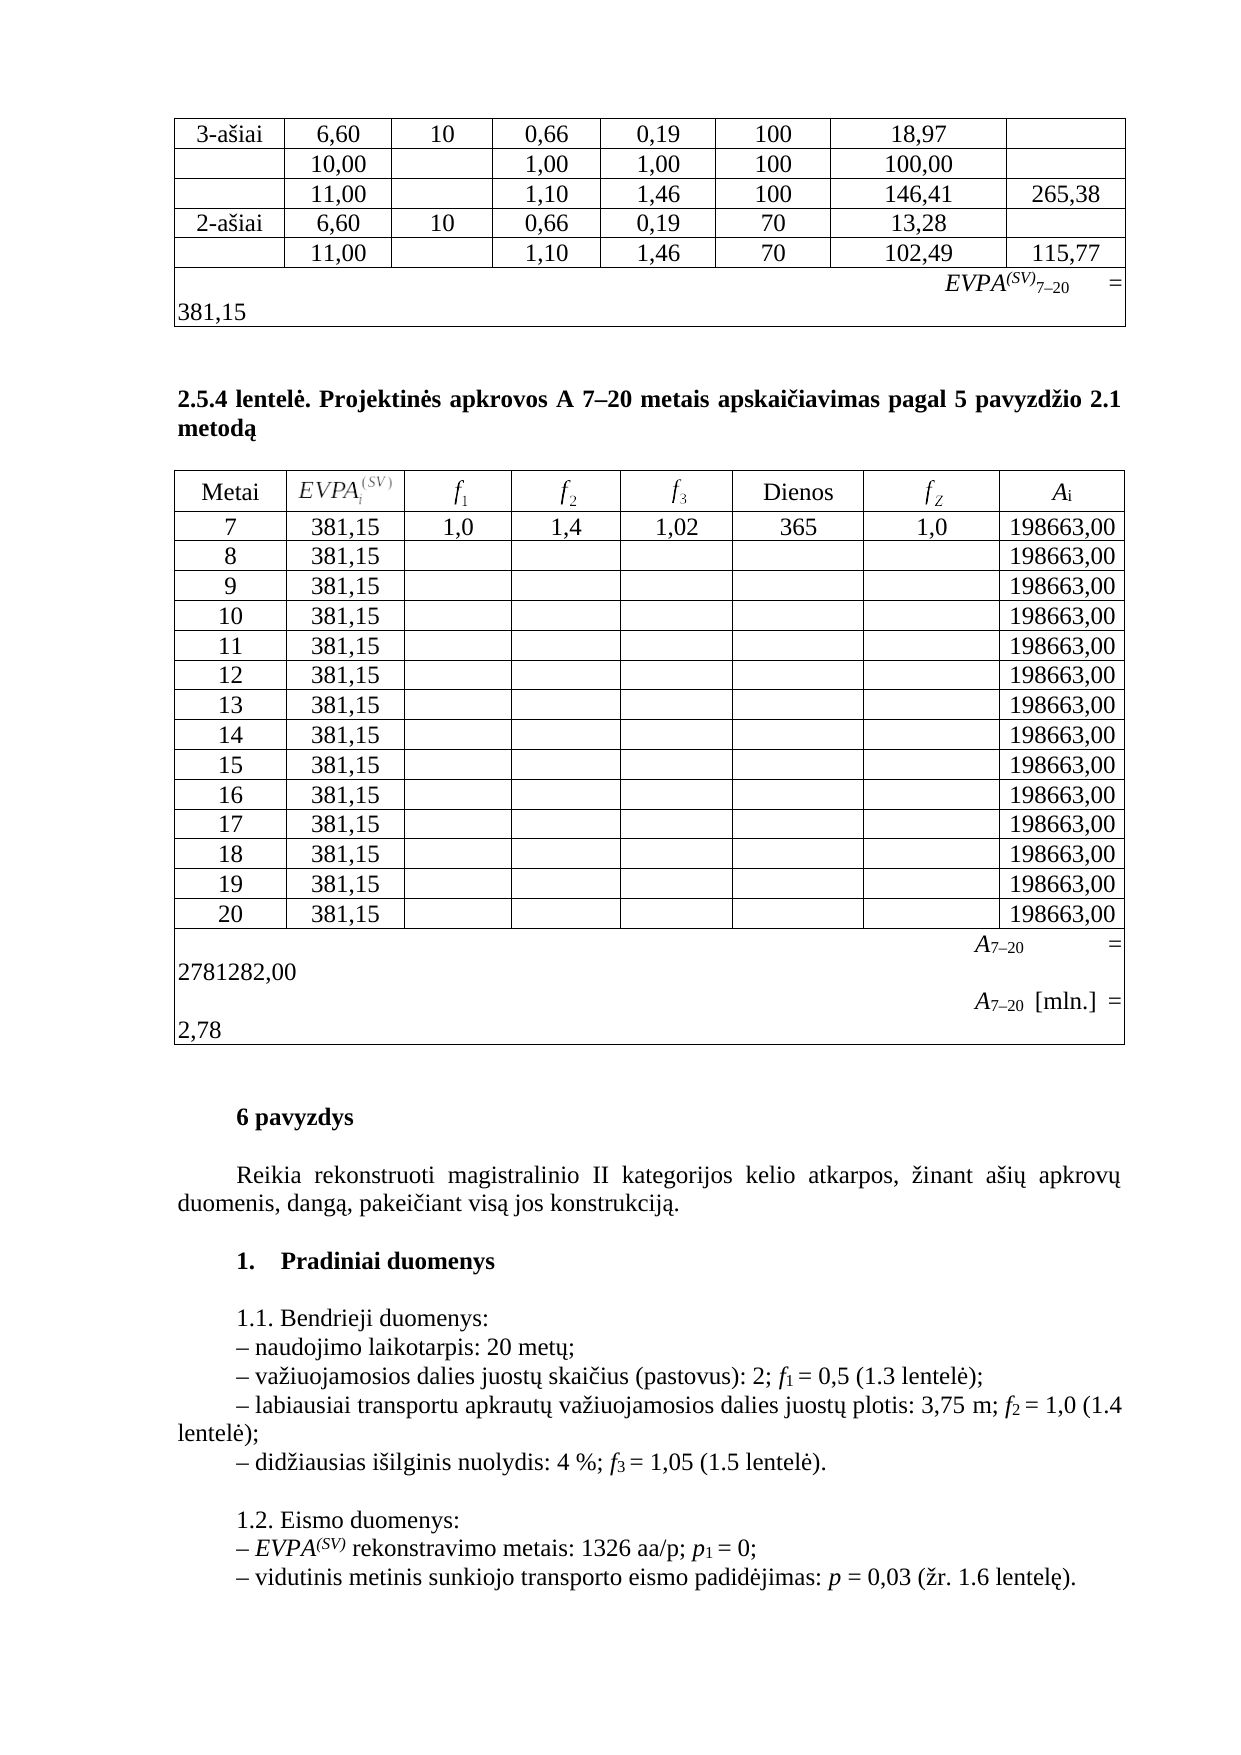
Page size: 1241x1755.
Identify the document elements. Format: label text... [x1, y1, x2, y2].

table_cell [733, 869, 863, 898]
text – labiausiai transportu apkrautų važiuojamosios dalies juostų plotis: 3,75 m; f2 = 1,0 (1.4 lentelė); [177, 1390, 1122, 1447]
table_cell 18 [175, 839, 286, 868]
table_cell 11,00 [285, 238, 391, 267]
table_header Metai [175, 471, 286, 511]
table_cell [621, 869, 732, 898]
table_cell [175, 149, 284, 178]
table_cell [864, 750, 999, 779]
table_cell [405, 899, 511, 928]
table_cell [405, 631, 511, 659]
table_cell 198663,00 [1000, 810, 1124, 838]
table_cell [621, 601, 732, 630]
text – važiuojamosios dalies juostų skaičius (pastovus): 2; f1 = 0,5 (1.3 lentelė); [177, 1361, 1122, 1390]
table_cell [1007, 119, 1125, 148]
table_cell 198663,00 [1000, 661, 1124, 689]
table_header [621, 471, 732, 511]
text 2.5.4 lentelė. Projektinės apkrovos A 7–20 metais apskaičiavimas pagal 5 pavyzdžio 2.1 metodą [177, 384, 1122, 442]
table_cell [733, 571, 863, 600]
table_cell [405, 661, 511, 689]
table_cell 381,15 [287, 601, 404, 630]
table_cell 3‑ašiai [175, 119, 284, 148]
table_cell 2‑ašiai [175, 209, 284, 237]
table_header Ai [1000, 471, 1124, 511]
table_cell [621, 810, 732, 838]
table_cell [733, 601, 863, 630]
table_cell [733, 780, 863, 808]
table_cell [733, 720, 863, 749]
table_cell [621, 661, 732, 689]
table_header Dienos [733, 471, 863, 511]
table_cell 381,15 [287, 512, 404, 540]
table_cell [733, 810, 863, 838]
table_cell [864, 631, 999, 659]
table_cell 198663,00 [1000, 541, 1124, 570]
table_cell 1,10 [493, 179, 600, 207]
table_cell 0,66 [493, 119, 600, 148]
table_cell 198663,00 [1000, 601, 1124, 630]
table_cell 11 [175, 631, 286, 659]
table_cell [512, 541, 620, 570]
table_cell 6,60 [285, 209, 391, 237]
table_cell 198663,00 [1000, 869, 1124, 898]
table_cell 1,0 [405, 512, 511, 540]
table_cell 198663,00 [1000, 571, 1124, 600]
table_cell 10 [175, 601, 286, 630]
table_cell [1007, 149, 1125, 178]
table_cell 198663,00 [1000, 899, 1124, 928]
table_cell [512, 780, 620, 808]
text 1. Pradiniai duomenys [177, 1246, 1122, 1275]
table_cell [175, 179, 284, 207]
table_cell 381,15 [287, 780, 404, 808]
table_cell [512, 899, 620, 928]
table_cell [733, 631, 863, 659]
table_cell A7–20 = 2781282,00 A7–20 [mln.] = 2,78 [175, 929, 1124, 1044]
table_cell [621, 720, 732, 749]
table_cell 100,00 [831, 149, 1006, 178]
table_cell 198663,00 [1000, 631, 1124, 659]
table_cell [405, 571, 511, 600]
table_header [405, 471, 511, 511]
table_cell 100 [716, 149, 830, 178]
table_cell [621, 541, 732, 570]
table_cell [405, 869, 511, 898]
table_cell [864, 720, 999, 749]
table_cell [512, 661, 620, 689]
table_cell [733, 661, 863, 689]
table_cell 1,4 [512, 512, 620, 540]
table_header [864, 471, 999, 511]
text – vidutinis metinis sunkiojo transporto eismo padidėjimas: p = 0,03 (žr. 1.6 lentelę). [177, 1562, 1122, 1591]
table_cell [512, 690, 620, 719]
table_cell 70 [716, 238, 830, 267]
table_cell 198663,00 [1000, 839, 1124, 868]
table_cell [512, 750, 620, 779]
table_cell 1,00 [493, 149, 600, 178]
table_cell [405, 601, 511, 630]
table_header [287, 471, 404, 511]
table_cell 265,38 [1007, 179, 1125, 207]
table_cell 1,46 [601, 179, 715, 207]
table_cell 1,00 [601, 149, 715, 178]
table_cell 70 [716, 209, 830, 237]
table_cell [392, 179, 492, 207]
table_cell 381,15 [287, 899, 404, 928]
table_cell 381,15 [287, 631, 404, 659]
text – EVPA(SV) rekonstravimo metais: 1326 aa/p; p1 = 0; [177, 1533, 1122, 1562]
table_cell [1007, 209, 1125, 237]
table_cell 6,60 [285, 119, 391, 148]
table_cell [405, 750, 511, 779]
table_cell [175, 238, 284, 267]
table_cell [864, 780, 999, 808]
table_cell [864, 571, 999, 600]
table_cell 13,28 [831, 209, 1006, 237]
table_cell 11,00 [285, 179, 391, 207]
table_cell [405, 810, 511, 838]
text 1.2. Eismo duomenys: [236, 1505, 1122, 1533]
table_cell 0,19 [601, 119, 715, 148]
table_cell [512, 631, 620, 659]
table_cell 381,15 [287, 571, 404, 600]
table_cell [621, 631, 732, 659]
table_cell 115,77 [1007, 238, 1125, 267]
table_cell 100 [716, 119, 830, 148]
table_cell [864, 601, 999, 630]
table_cell [512, 839, 620, 868]
table_cell [512, 601, 620, 630]
table_cell 100 [716, 179, 830, 207]
table_cell 1,46 [601, 238, 715, 267]
table_cell [621, 839, 732, 868]
table_cell 9 [175, 571, 286, 600]
table_cell [733, 750, 863, 779]
table_cell 381,15 [287, 810, 404, 838]
table_cell 18,97 [831, 119, 1006, 148]
table_cell [864, 541, 999, 570]
table_cell [405, 780, 511, 808]
table_header [512, 471, 620, 511]
table_cell [392, 149, 492, 178]
table_cell [405, 839, 511, 868]
table_cell 19 [175, 869, 286, 898]
table_cell 381,15 [287, 750, 404, 779]
table_cell 16 [175, 780, 286, 808]
table_cell [512, 869, 620, 898]
table_cell 381,15 [287, 869, 404, 898]
table_cell [733, 839, 863, 868]
table_cell [864, 839, 999, 868]
text 1.1. Bendrieji duomenys: [236, 1303, 1122, 1332]
table_cell 8 [175, 541, 286, 570]
table_cell 102,49 [831, 238, 1006, 267]
table_cell 198663,00 [1000, 780, 1124, 808]
table_cell 12 [175, 661, 286, 689]
table_cell 10,00 [285, 149, 391, 178]
text – didžiausias išilginis nuolydis: 4 %; f3 = 1,05 (1.5 lentelė). [177, 1447, 1122, 1476]
table_cell 198663,00 [1000, 690, 1124, 719]
table_cell 13 [175, 690, 286, 719]
table_cell 1,02 [621, 512, 732, 540]
table_cell [621, 750, 732, 779]
table_cell [621, 571, 732, 600]
table_cell [405, 541, 511, 570]
table_cell 1,0 [864, 512, 999, 540]
table_cell 10 [392, 119, 492, 148]
table_cell [621, 690, 732, 719]
table_cell [621, 899, 732, 928]
table_cell [864, 690, 999, 719]
table_cell 198663,00 [1000, 512, 1124, 540]
table_cell 17 [175, 810, 286, 838]
table_cell [512, 810, 620, 838]
table_cell 0,66 [493, 209, 600, 237]
table_cell [733, 899, 863, 928]
table_cell 15 [175, 750, 286, 779]
table_cell [405, 690, 511, 719]
table_cell [864, 869, 999, 898]
table_cell [512, 720, 620, 749]
table_cell [733, 541, 863, 570]
table_cell 381,15 [287, 661, 404, 689]
table_cell 381,15 [287, 720, 404, 749]
table_cell 381,15 [287, 839, 404, 868]
table_cell 0,19 [601, 209, 715, 237]
text Reikia rekonstruoti magistralinio II kategorijos kelio atkarpos, žinant ašių apkrovų duomenis, dangą, pakeičiant visą jos konstrukciją. [177, 1160, 1122, 1217]
table_cell [392, 238, 492, 267]
table_cell 10 [392, 209, 492, 237]
table_cell 198663,00 [1000, 750, 1124, 779]
text 6 pavyzdys [177, 1102, 1122, 1131]
table_cell 381,15 [287, 690, 404, 719]
table_cell 20 [175, 899, 286, 928]
table_cell 1,10 [493, 238, 600, 267]
table_cell 198663,00 [1000, 720, 1124, 749]
table_cell [512, 571, 620, 600]
table_cell EVPA(SV)7–20 = 381,15 [175, 268, 1125, 326]
table_cell [733, 690, 863, 719]
table_cell [621, 780, 732, 808]
table_cell 146,41 [831, 179, 1006, 207]
table_cell 381,15 [287, 541, 404, 570]
table_cell 14 [175, 720, 286, 749]
table_cell 365 [733, 512, 863, 540]
table_cell [864, 899, 999, 928]
table_cell 7 [175, 512, 286, 540]
table_cell [864, 810, 999, 838]
table_cell [864, 661, 999, 689]
text – naudojimo laikotarpis: 20 metų; [177, 1332, 1122, 1361]
table_cell [405, 720, 511, 749]
